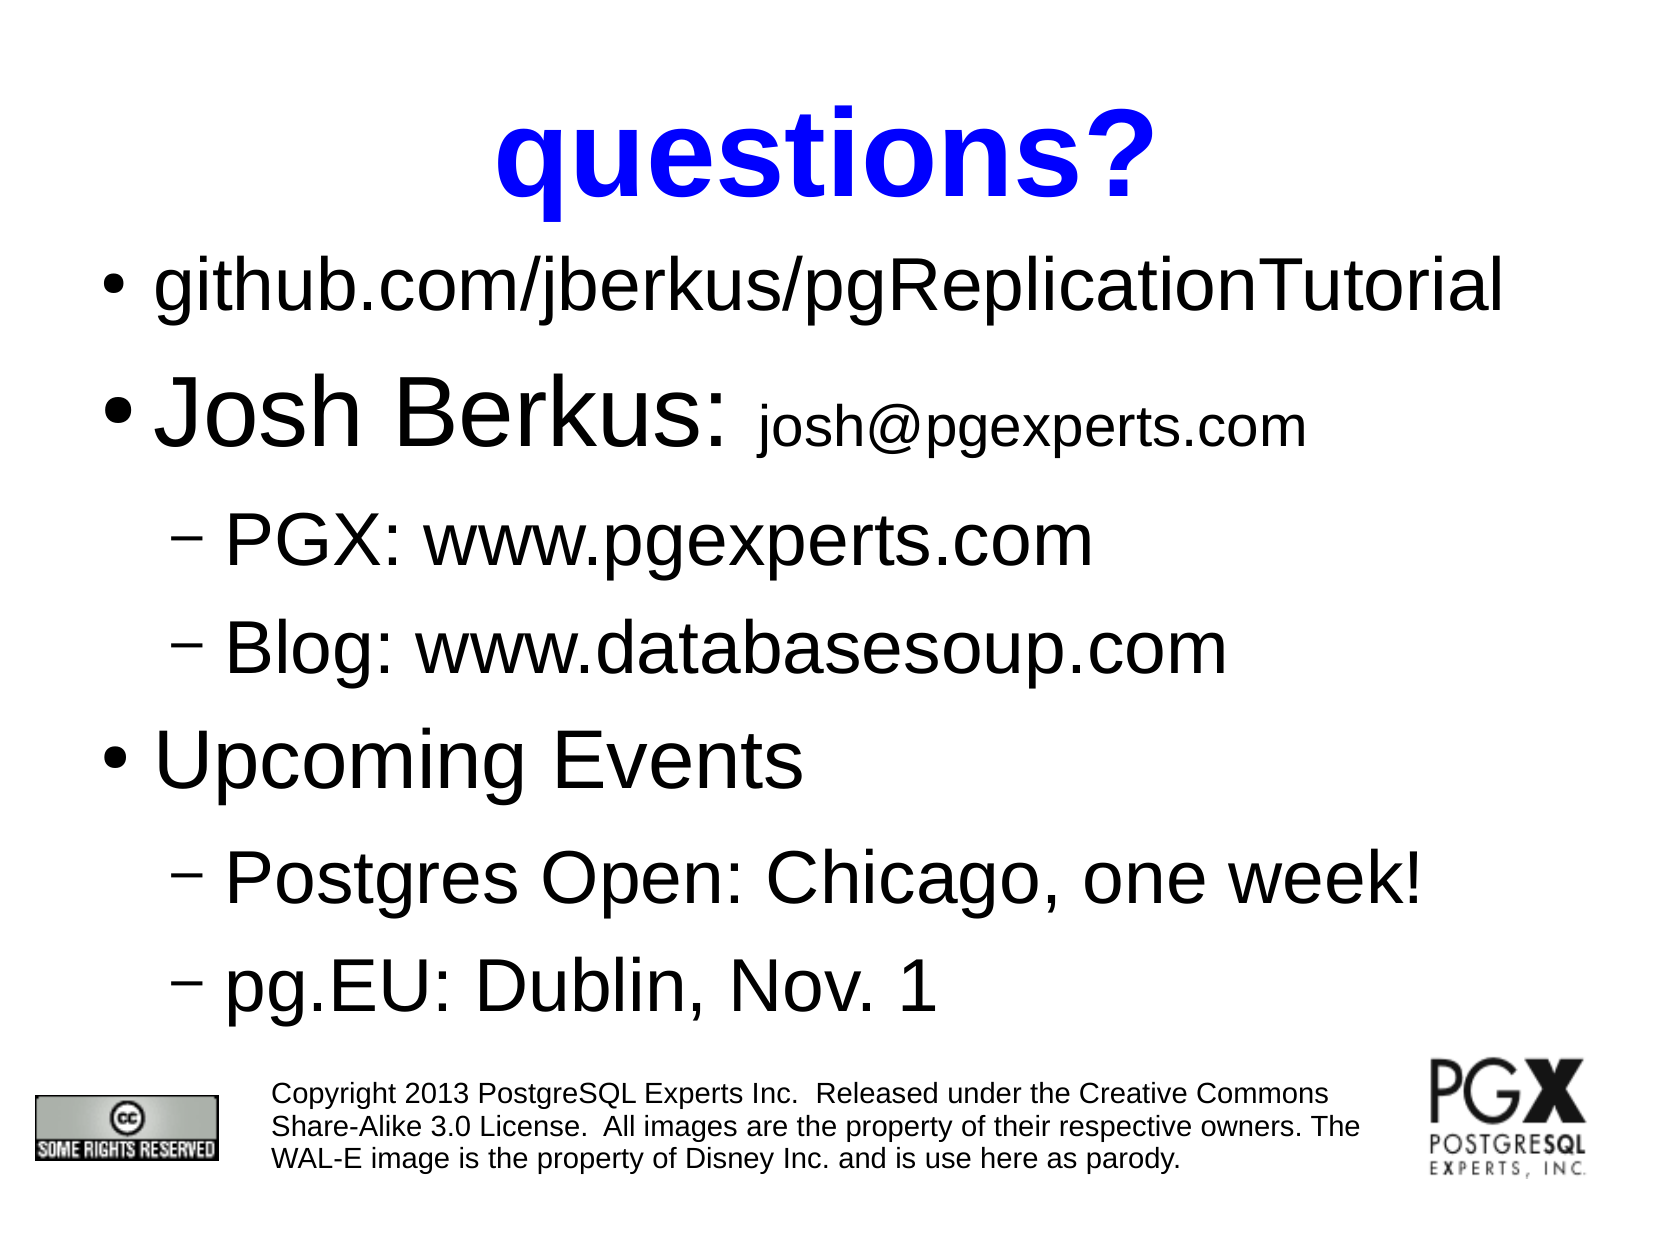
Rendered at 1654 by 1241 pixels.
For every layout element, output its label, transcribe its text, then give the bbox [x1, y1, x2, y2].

title questions? [82, 56, 1571, 242]
picture [1426, 1052, 1594, 1179]
text_box Copyright 2013 PostgreSQL Experts Inc. Released under the Creative Commons Share-Alike 3.0 License. All images are the property of their respective owners. The WAL-E image is the property of Disney Inc. and is use here as parody. [256, 1069, 1378, 1183]
picture [35, 1095, 219, 1161]
list github.com/jberkus/pgReplicationTutorial Josh Berkus: josh@pgexperts.com PGX: www.pgexperts.com Blog: www.databasesoup.com Upcoming Events Postgres Open: Chicago, one week! pg.EU: Dublin, Nov. 1 [82, 242, 1571, 1047]
